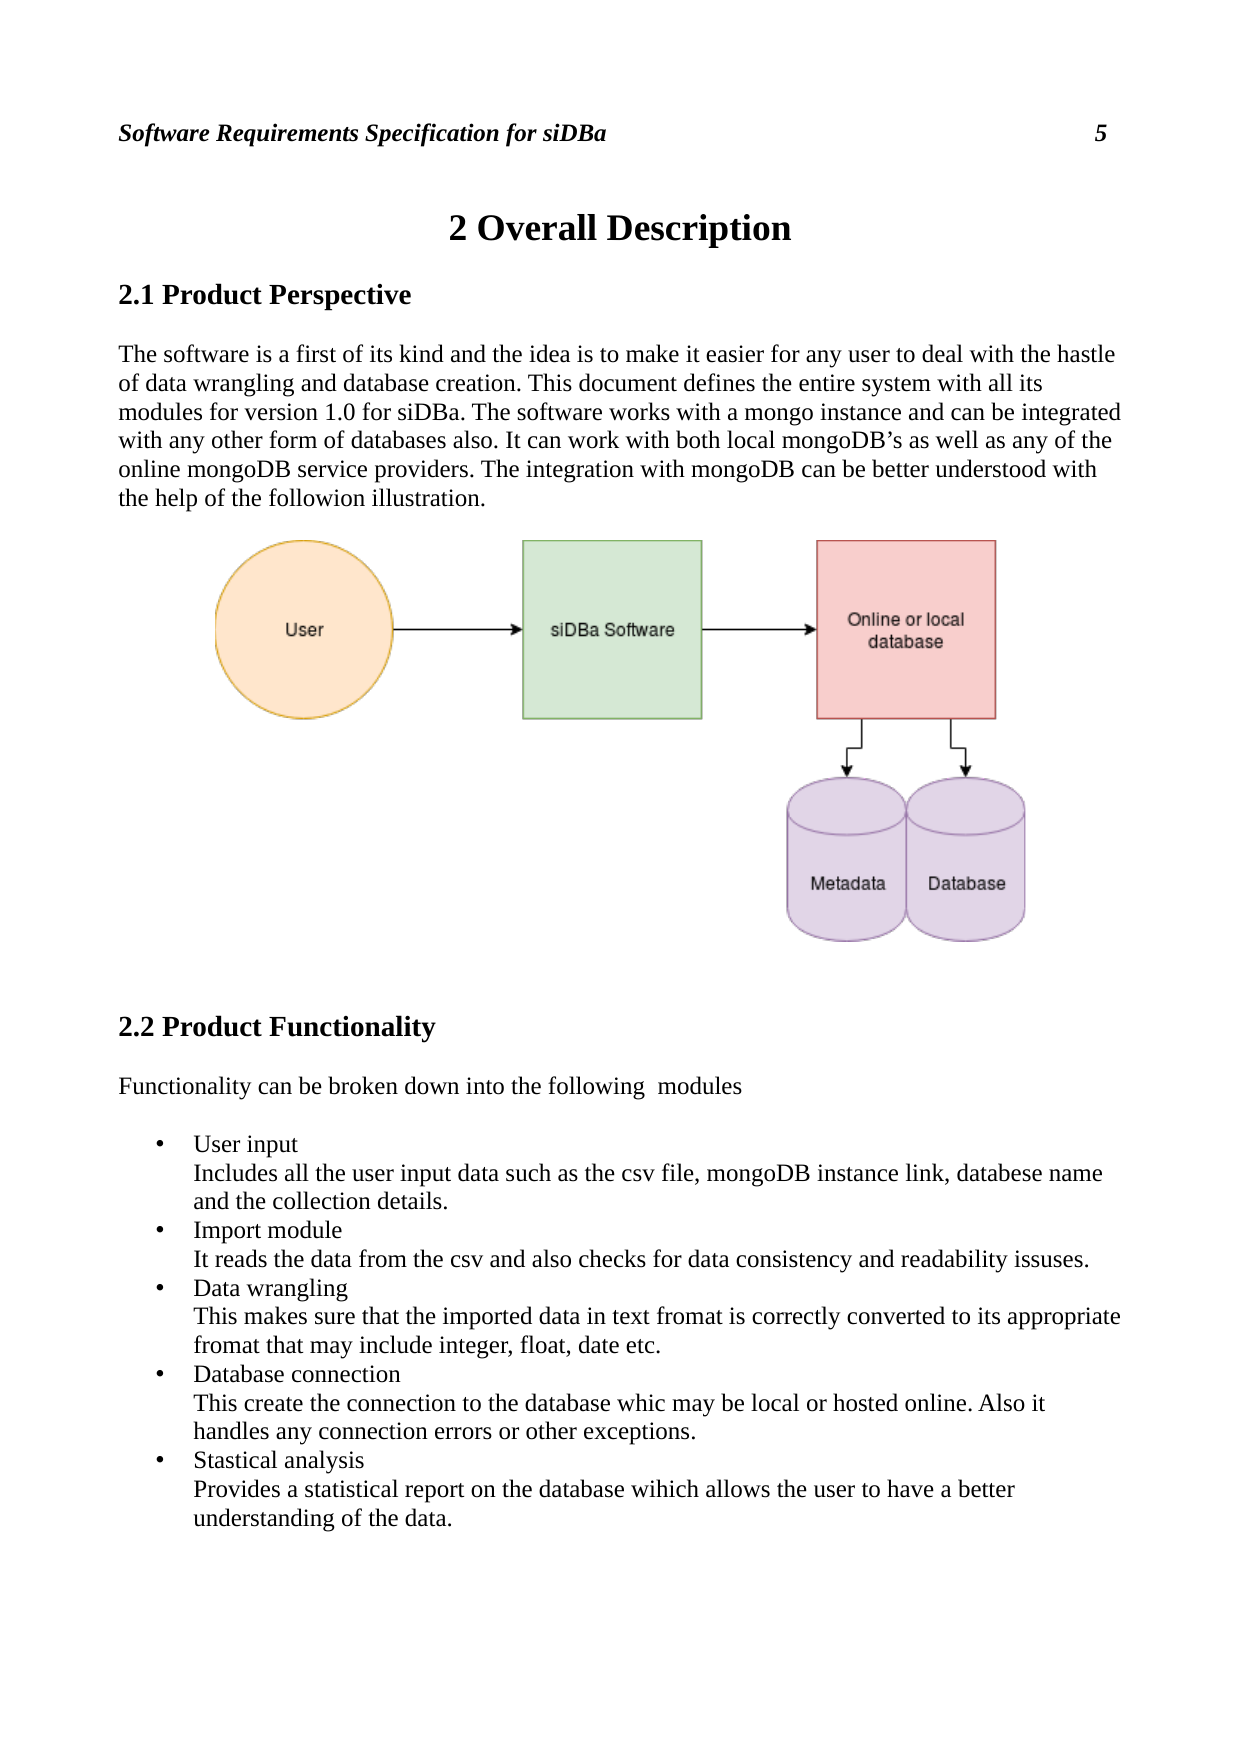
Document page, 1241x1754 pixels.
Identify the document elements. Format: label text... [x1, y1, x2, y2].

list User input [156, 1129, 1122, 1158]
text The software is a first of its kind and the idea is to make it easier for any user to deal with the hastle of data wrangling and database creation. This document defines the entire system with all its modules for version 1.0 for siDBa. The software works with a mongo instance and can be integrated with any other form of databases also. It can work with both local mongoDB’s as well as any of the online mongoDB service providers. The integration with mongoDB can be better understood with the help of the followion illustration. [118, 339, 1122, 512]
list Import module [156, 1215, 1122, 1244]
text 2 Overall Description [118, 205, 1122, 248]
list Database connection [156, 1359, 1122, 1388]
list Provides a statistical report on the database wihich allows the user to have a better understanding of the data. [156, 1474, 1122, 1531]
text 2.2 Product Functionality [118, 1009, 1122, 1043]
list Stastical analysis [156, 1445, 1122, 1474]
list Includes all the user input data such as the csv file, mongoDB instance link, databese name and the collection details. [156, 1158, 1122, 1215]
list This create the connection to the database whic may be local or hosted online. Also it handles any connection errors or other exceptions. [156, 1388, 1122, 1445]
list This makes sure that the imported data in text fromat is correctly converted to its appropriate fromat that may include integer, float, date etc. [156, 1301, 1122, 1359]
text Functionality can be broken down into the following modules [118, 1071, 1122, 1100]
list It reads the data from the csv and also checks for data consistency and readability issuses. [156, 1244, 1122, 1273]
picture [215, 540, 1026, 942]
text 2.1 Product Perspective [118, 277, 1122, 311]
list Data wrangling [156, 1273, 1122, 1301]
